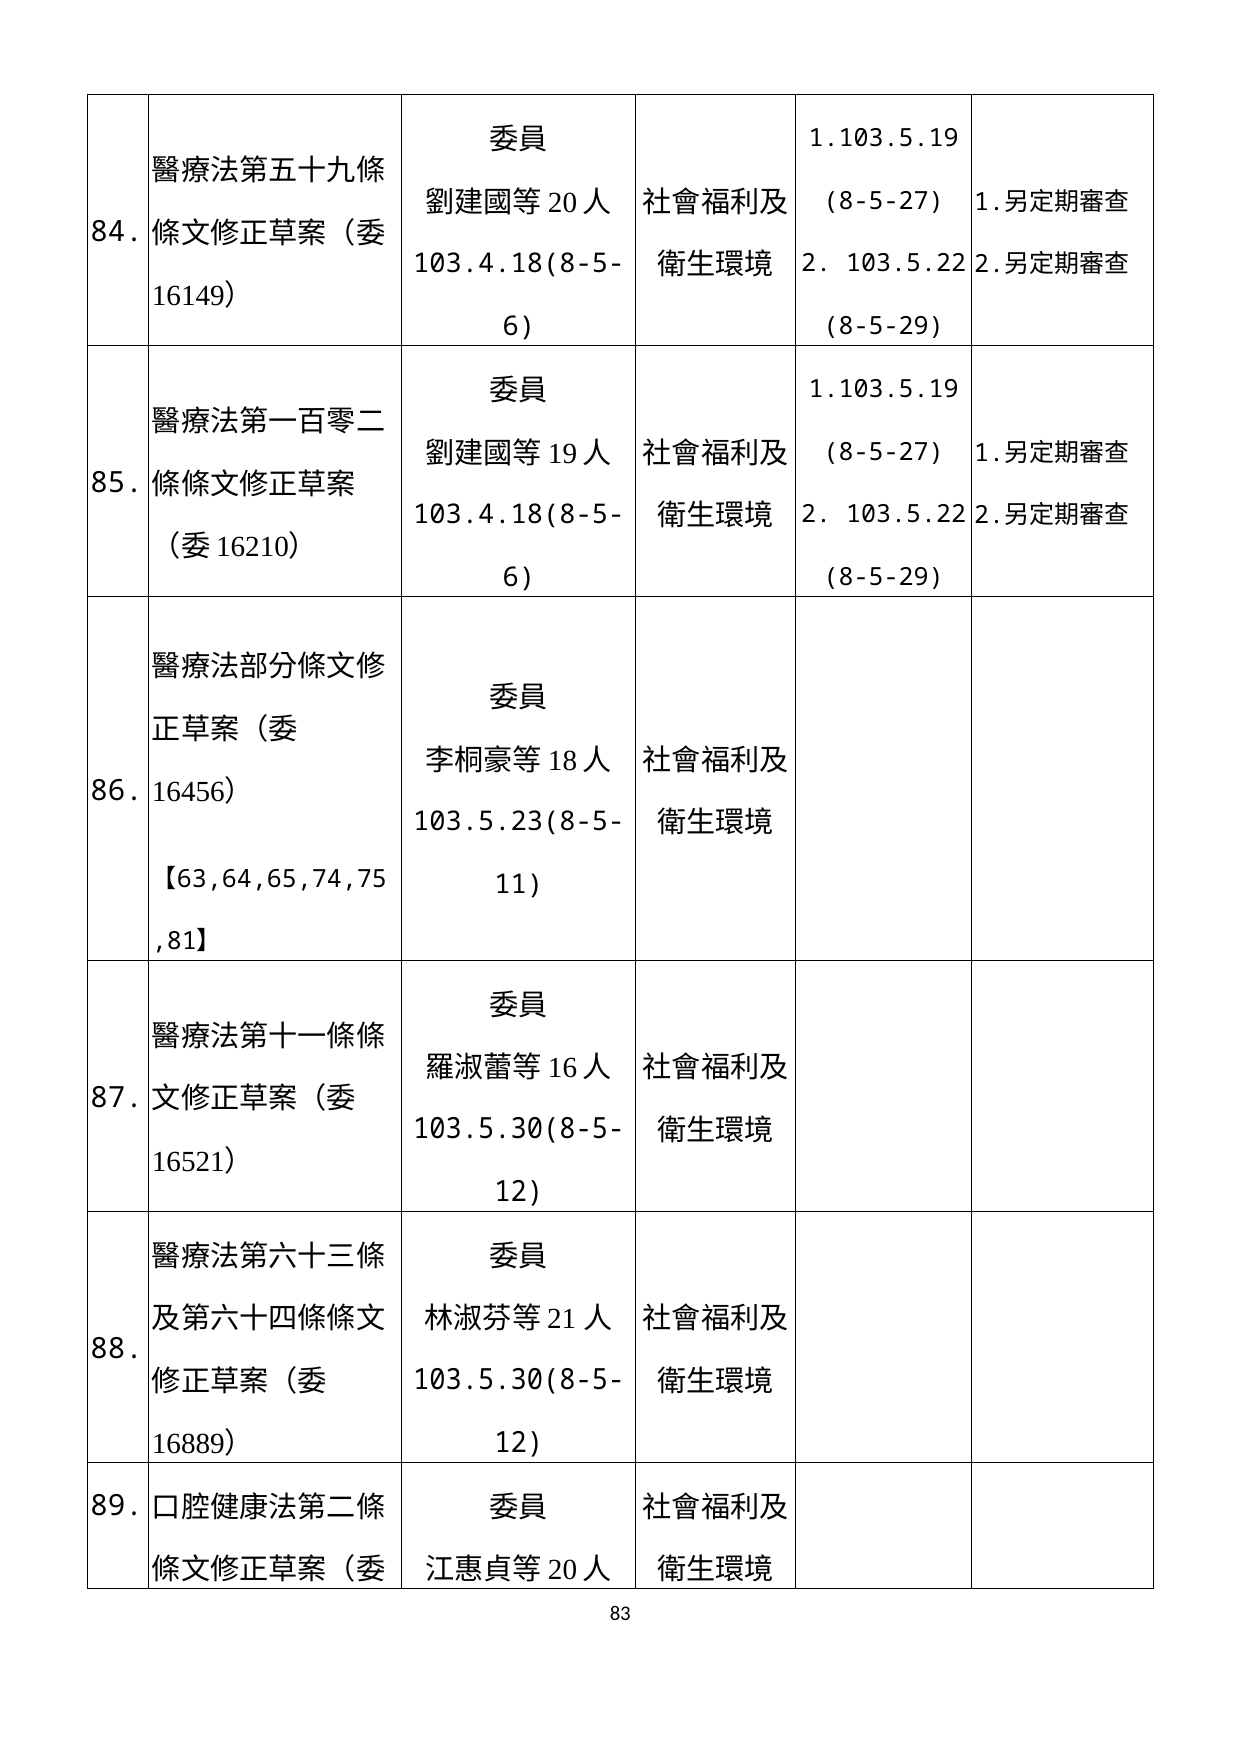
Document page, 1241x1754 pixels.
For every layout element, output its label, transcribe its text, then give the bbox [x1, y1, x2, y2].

table_cell 社會福利及衛生環境 [636, 1212, 795, 1462]
table_cell [796, 961, 971, 1211]
table_cell 1.103.5.19 (8-5-27) 2. 103.5.22 (8-5-29) [796, 95, 971, 345]
table_cell [88, 1212, 148, 1462]
table_cell 醫療法部分條文修正草案（委16456） 【63,64,65,74,75,81】 [149, 597, 401, 960]
table_cell 口腔健康法第二條條文修正草案（委 [149, 1463, 401, 1588]
table_cell 委員 羅淑蕾等16人103.5.30(8-5-12) [402, 961, 635, 1211]
table_cell 委員 江惠貞等20人 [402, 1463, 635, 1588]
table_cell [88, 346, 148, 596]
table_cell [972, 1212, 1153, 1462]
table_cell 1.另定期審查 2.另定期審查 [972, 346, 1153, 596]
table_cell 社會福利及衛生環境 [636, 95, 795, 345]
table_cell 委員 林淑芬等21 人103.5.30(8-5-12) [402, 1212, 635, 1462]
table_cell [796, 597, 971, 960]
table_cell 1.103.5.19 (8-5-27) 2. 103.5.22 (8-5-29) [796, 346, 971, 596]
table_cell [88, 1463, 148, 1588]
table_cell [796, 1463, 971, 1588]
table_cell 醫療法第十一條條文修正草案（委16521） [149, 961, 401, 1211]
table_cell [972, 961, 1153, 1211]
table_cell 委員 劉建國等20人103.4.18(8-5-6) [402, 95, 635, 345]
table_cell [796, 1212, 971, 1462]
table_cell 委員 李桐豪等18人103.5.23(8-5-11) [402, 597, 635, 960]
table_cell [972, 597, 1153, 960]
table_cell 社會福利及衛生環境 [636, 961, 795, 1211]
table_cell 1.另定期審查 2.另定期審查 [972, 95, 1153, 345]
table_cell [972, 1463, 1153, 1588]
table_cell 醫療法第五十九條條文修正草案（委16149） [149, 95, 401, 345]
table_cell [88, 961, 148, 1211]
table_cell 醫療法第一百零二條條文修正草案（委16210） [149, 346, 401, 596]
table_cell 社會福利及衛生環境 [636, 1463, 795, 1588]
table_cell 醫療法第六十三條及第六十四條條文修正草案（委16889） [149, 1212, 401, 1462]
table_cell [88, 597, 148, 960]
table_cell 社會福利及衛生環境 [636, 346, 795, 596]
table_cell [88, 95, 148, 345]
table_cell 社會福利及衛生環境 [636, 597, 795, 960]
table_cell 委員 劉建國等19人103.4.18(8-5-6) [402, 346, 635, 596]
